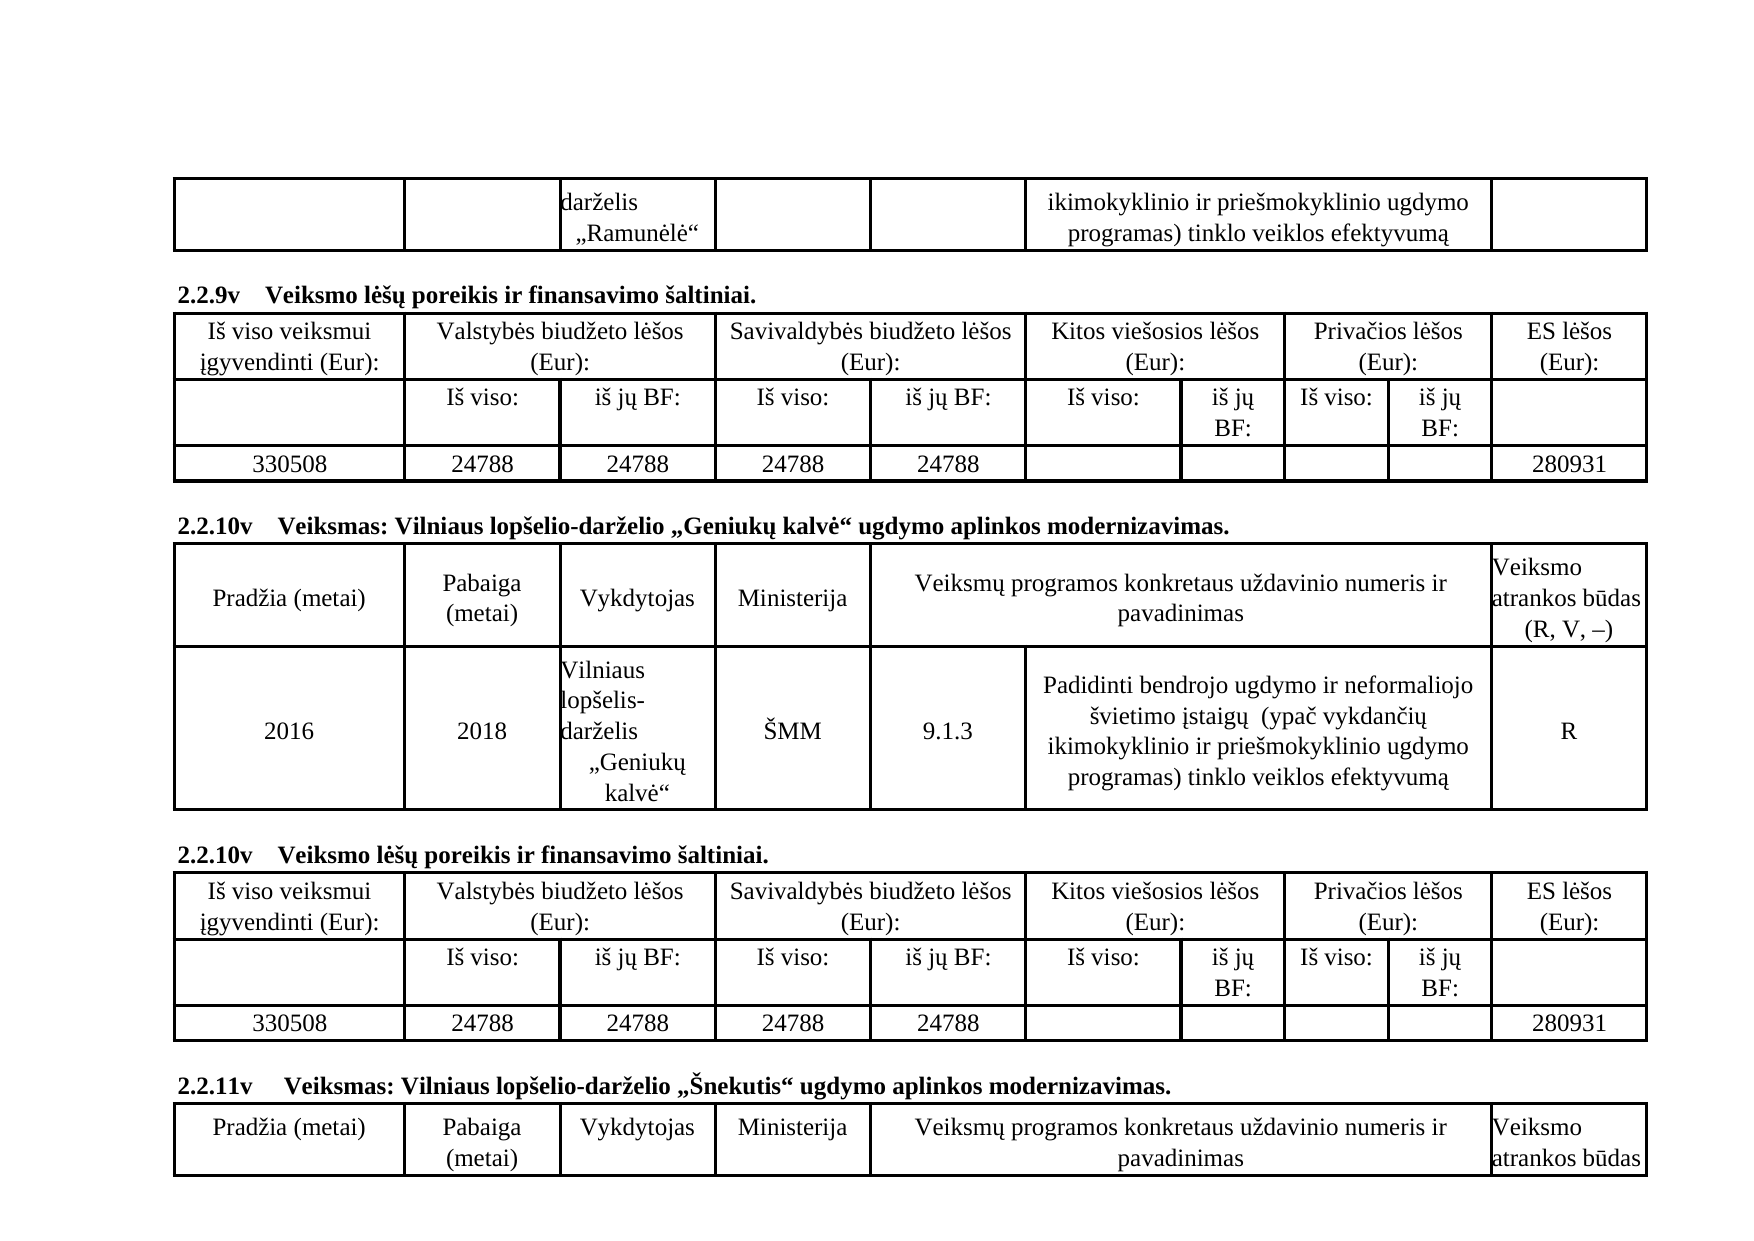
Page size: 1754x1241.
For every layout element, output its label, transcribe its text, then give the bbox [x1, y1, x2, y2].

table_cell Iš viso: [1027, 381, 1179, 444]
table_cell Iš viso: [406, 941, 558, 1003]
table_cell Iš viso: [1286, 381, 1387, 444]
table_cell [1286, 447, 1387, 479]
table_header Pradžia (metai) [176, 1105, 403, 1173]
table_header Valstybės biudžeto lėšos (Eur): [406, 315, 714, 378]
table_cell Iš viso: [1286, 941, 1387, 1003]
table_header Vykdytojas [562, 1105, 714, 1173]
table_header Privačios lėšos (Eur): [1286, 874, 1490, 937]
table_cell Iš viso: [1027, 941, 1179, 1003]
table_header Iš viso veiksmui įgyvendinti (Eur): [176, 874, 403, 937]
text 2.2.11v Veiksmas: Vilniaus lopšelio-darželio „Šnekutis“ ugdymo aplinkos modernizavimas. [177, 1071, 1695, 1099]
table_cell [176, 180, 403, 249]
table_cell iš jų BF: [1183, 941, 1283, 1003]
table_cell 24788 [562, 447, 714, 479]
table_cell [1027, 1007, 1179, 1039]
table_cell [1183, 1007, 1283, 1039]
table_header Veiksmo atrankos būdas [1493, 1105, 1645, 1173]
text 2.2.9v Veiksmo lėšų poreikis ir finansavimo šaltiniai. [177, 281, 1695, 309]
table_cell 2018 [406, 648, 559, 808]
table_cell [1027, 447, 1179, 479]
table_cell Vilniaus lopšelis-darželis „Geniukų kalvė“ [562, 648, 714, 808]
table_header Ministerija [717, 545, 869, 644]
table_cell [1493, 941, 1645, 1003]
table_cell Padidinti bendrojo ugdymo ir neformaliojo švietimo įstaigų (ypač vykdančių ikimokyklinio ir priešmokyklinio ugdymo programas) tinklo veiklos efektyvumą [1027, 648, 1490, 808]
table_cell iš jų BF: [1390, 941, 1490, 1003]
table_cell [1493, 381, 1645, 444]
table_cell [1183, 447, 1283, 479]
table_cell 24788 [406, 447, 558, 479]
text 2.2.10v Veiksmas: Vilniaus lopšelio-darželio „Geniukų kalvė“ ugdymo aplinkos modernizavimas. [177, 511, 1695, 540]
table_header Iš viso veiksmui įgyvendinti (Eur): [176, 315, 403, 378]
table_header Savivaldybės biudžeto lėšos (Eur): [717, 315, 1024, 378]
table_cell 2016 [176, 648, 403, 808]
table_cell iš jų BF: [1183, 381, 1283, 444]
text 2.2.10v Veiksmo lėšų poreikis ir finansavimo šaltiniai. [177, 840, 1695, 869]
table_cell [1493, 180, 1645, 249]
table_cell iš jų BF: [872, 381, 1024, 444]
table_header Savivaldybės biudžeto lėšos (Eur): [717, 874, 1024, 937]
table_header ES lėšos (Eur): [1493, 874, 1645, 937]
table_header Veiksmo atrankos būdas (R, V, –) [1493, 545, 1645, 644]
table_cell Iš viso: [717, 381, 869, 444]
table_cell 9.1.3 [872, 648, 1024, 808]
table_cell 24788 [406, 1007, 558, 1039]
table_cell 24788 [872, 1007, 1024, 1039]
table_header Valstybės biudžeto lėšos (Eur): [406, 874, 714, 937]
table_cell darželis „Ramunėlė“ [562, 180, 714, 249]
table_cell ŠMM [717, 648, 869, 808]
table_cell iš jų BF: [872, 941, 1024, 1003]
table_header Veiksmų programos konkretaus uždavinio numeris ir pavadinimas [872, 545, 1490, 644]
table_cell 330508 [176, 447, 403, 479]
table_header Privačios lėšos (Eur): [1286, 315, 1490, 378]
table_cell [176, 941, 403, 1003]
table_header Kitos viešosios lėšos (Eur): [1027, 874, 1283, 937]
table_cell 330508 [176, 1007, 403, 1039]
table_cell ikimokyklinio ir priešmokyklinio ugdymo programas) tinklo veiklos efektyvumą [1027, 180, 1490, 249]
table_cell 280931 [1493, 1007, 1645, 1039]
table_cell [406, 180, 559, 249]
table_cell [1390, 447, 1490, 479]
table_cell [1286, 1007, 1387, 1039]
table_cell iš jų BF: [562, 941, 714, 1003]
table_cell 24788 [717, 1007, 869, 1039]
table_cell 24788 [717, 447, 869, 479]
table_header ES lėšos (Eur): [1493, 315, 1645, 378]
table_header Kitos viešosios lėšos (Eur): [1027, 315, 1283, 378]
table_cell iš jų BF: [562, 381, 714, 444]
table_header Pabaiga (metai) [406, 545, 559, 644]
table_cell R [1493, 648, 1645, 808]
table_header Pradžia (metai) [176, 545, 403, 644]
table_cell 24788 [562, 1007, 714, 1039]
table_cell iš jų BF: [1390, 381, 1490, 444]
table_header Pabaiga (metai) [406, 1105, 559, 1173]
table_cell [176, 381, 403, 444]
table_cell [872, 180, 1024, 249]
table_cell [1390, 1007, 1490, 1039]
table_cell 280931 [1493, 447, 1645, 479]
table_header Vykdytojas [562, 545, 714, 644]
table_cell Iš viso: [406, 381, 558, 444]
table_header Veiksmų programos konkretaus uždavinio numeris ir pavadinimas [872, 1105, 1490, 1173]
table_cell [717, 180, 869, 249]
table_header Ministerija [717, 1105, 869, 1173]
table_cell 24788 [872, 447, 1024, 479]
table_cell Iš viso: [717, 941, 869, 1003]
